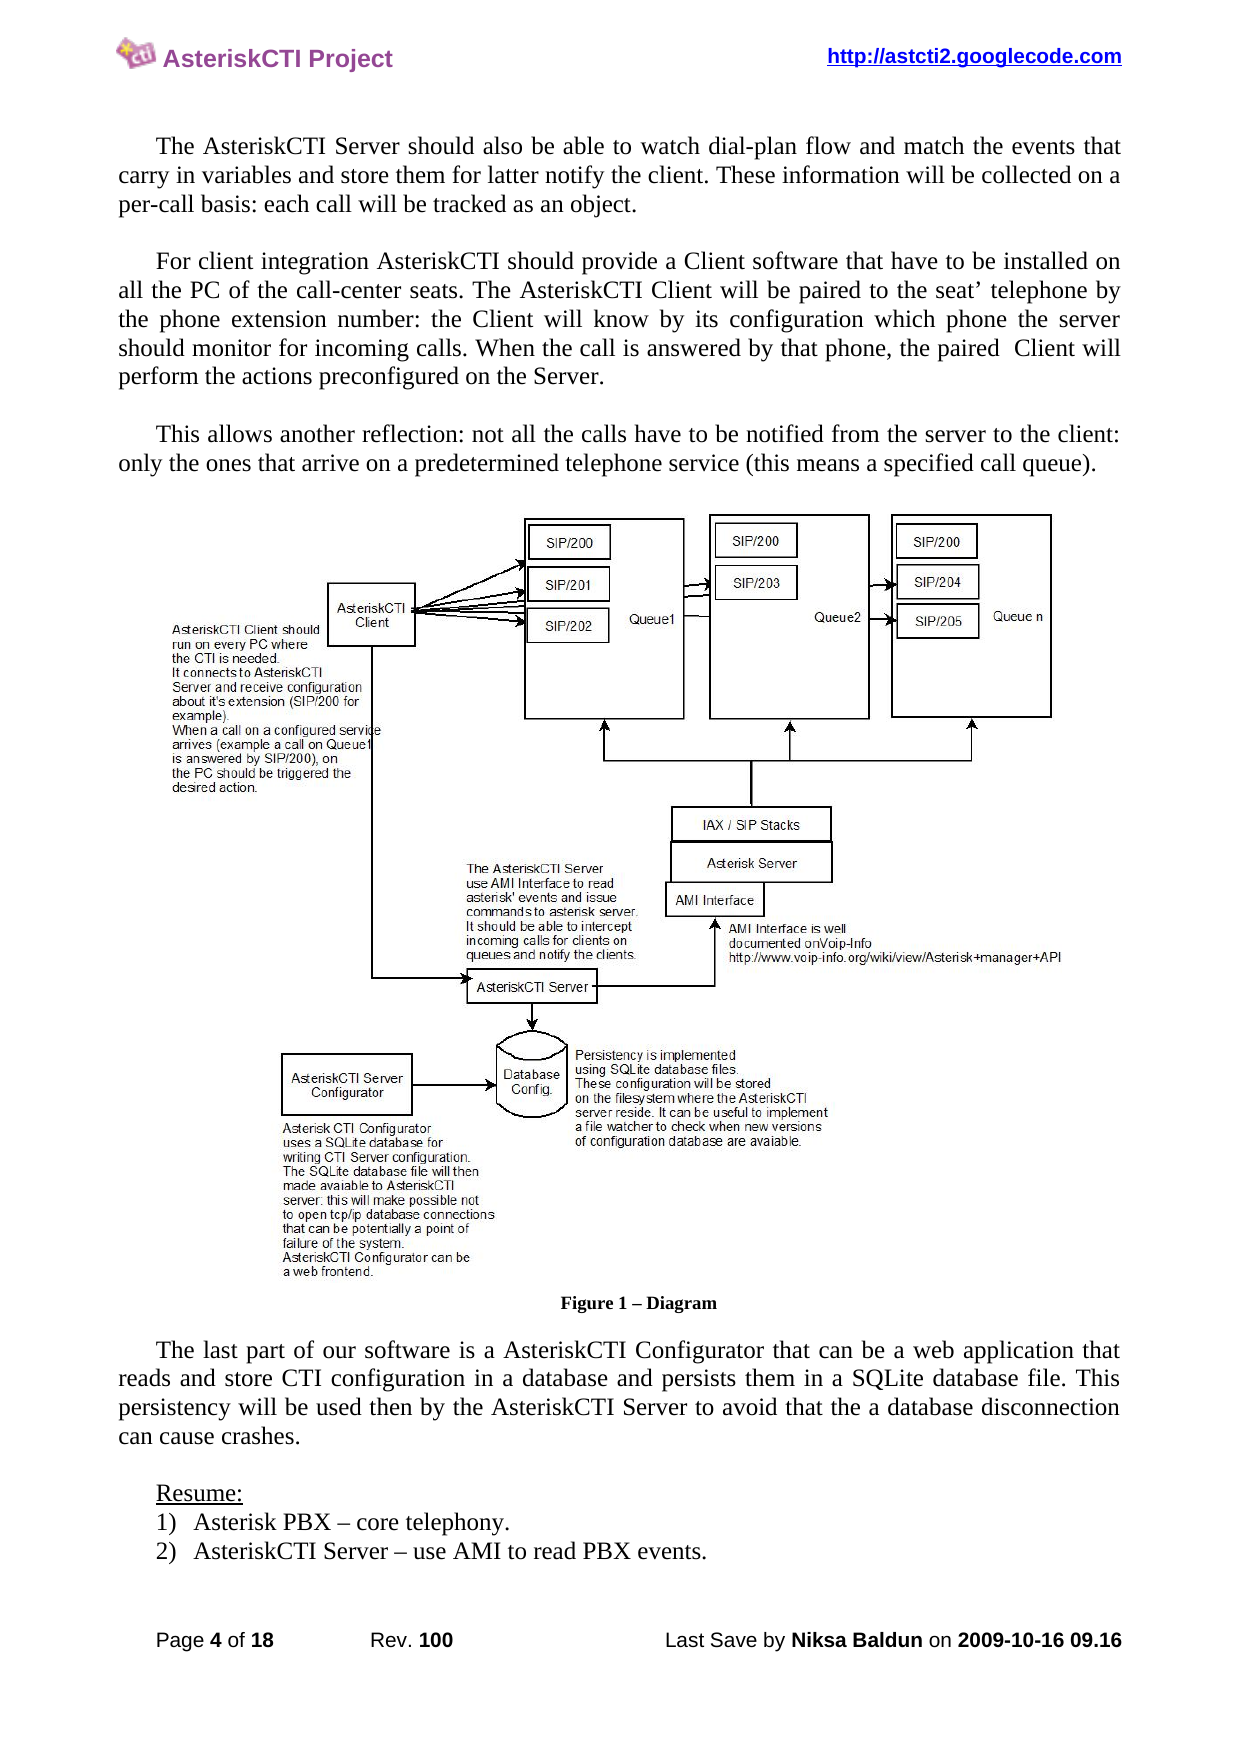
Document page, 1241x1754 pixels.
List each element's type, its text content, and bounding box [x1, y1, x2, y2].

text For client integration AsteriskCTI should provide a Client software that have to be installed on all the PC of the call-center seats. The AsteriskCTI Client will be paired to the seat’ telephone by the phone extension number: the Client will know by its configuration which phone the server should monitor for incoming calls. When the call is answered by that phone, the paired Client will perform the actions preconfigured on the Server. [118, 246, 1122, 390]
picture [172, 514, 1062, 1283]
text The last part of our software is a AsteriskCTI Configurator that can be a web application that reads and store CTI configuration in a database and persists them in a SQLite database file. This persistency will be used then by the AsteriskCTI Server to avoid that the a database disconnection can cause crashes. [118, 1335, 1122, 1450]
list Asterisk PBX – core telephony. [156, 1507, 1122, 1536]
list AsteriskCTI Server – use AMI to read PBX events. [156, 1536, 1122, 1565]
text This allows another reflection: not all the calls have to be notified from the server to the client: only the ones that arrive on a predetermined telephone service (this means a specified call queue). [118, 419, 1122, 476]
text Figure 1 – Diagram [118, 1292, 1122, 1313]
text The AsteriskCTI Server should also be able to watch dial-plan flow and match the events that carry in variables and store them for latter notify the client. These information will be collected on a per-call basis: each call will be tracked as an object. [118, 131, 1122, 218]
text Resume: [118, 1478, 1122, 1507]
picture [116, 34, 157, 74]
